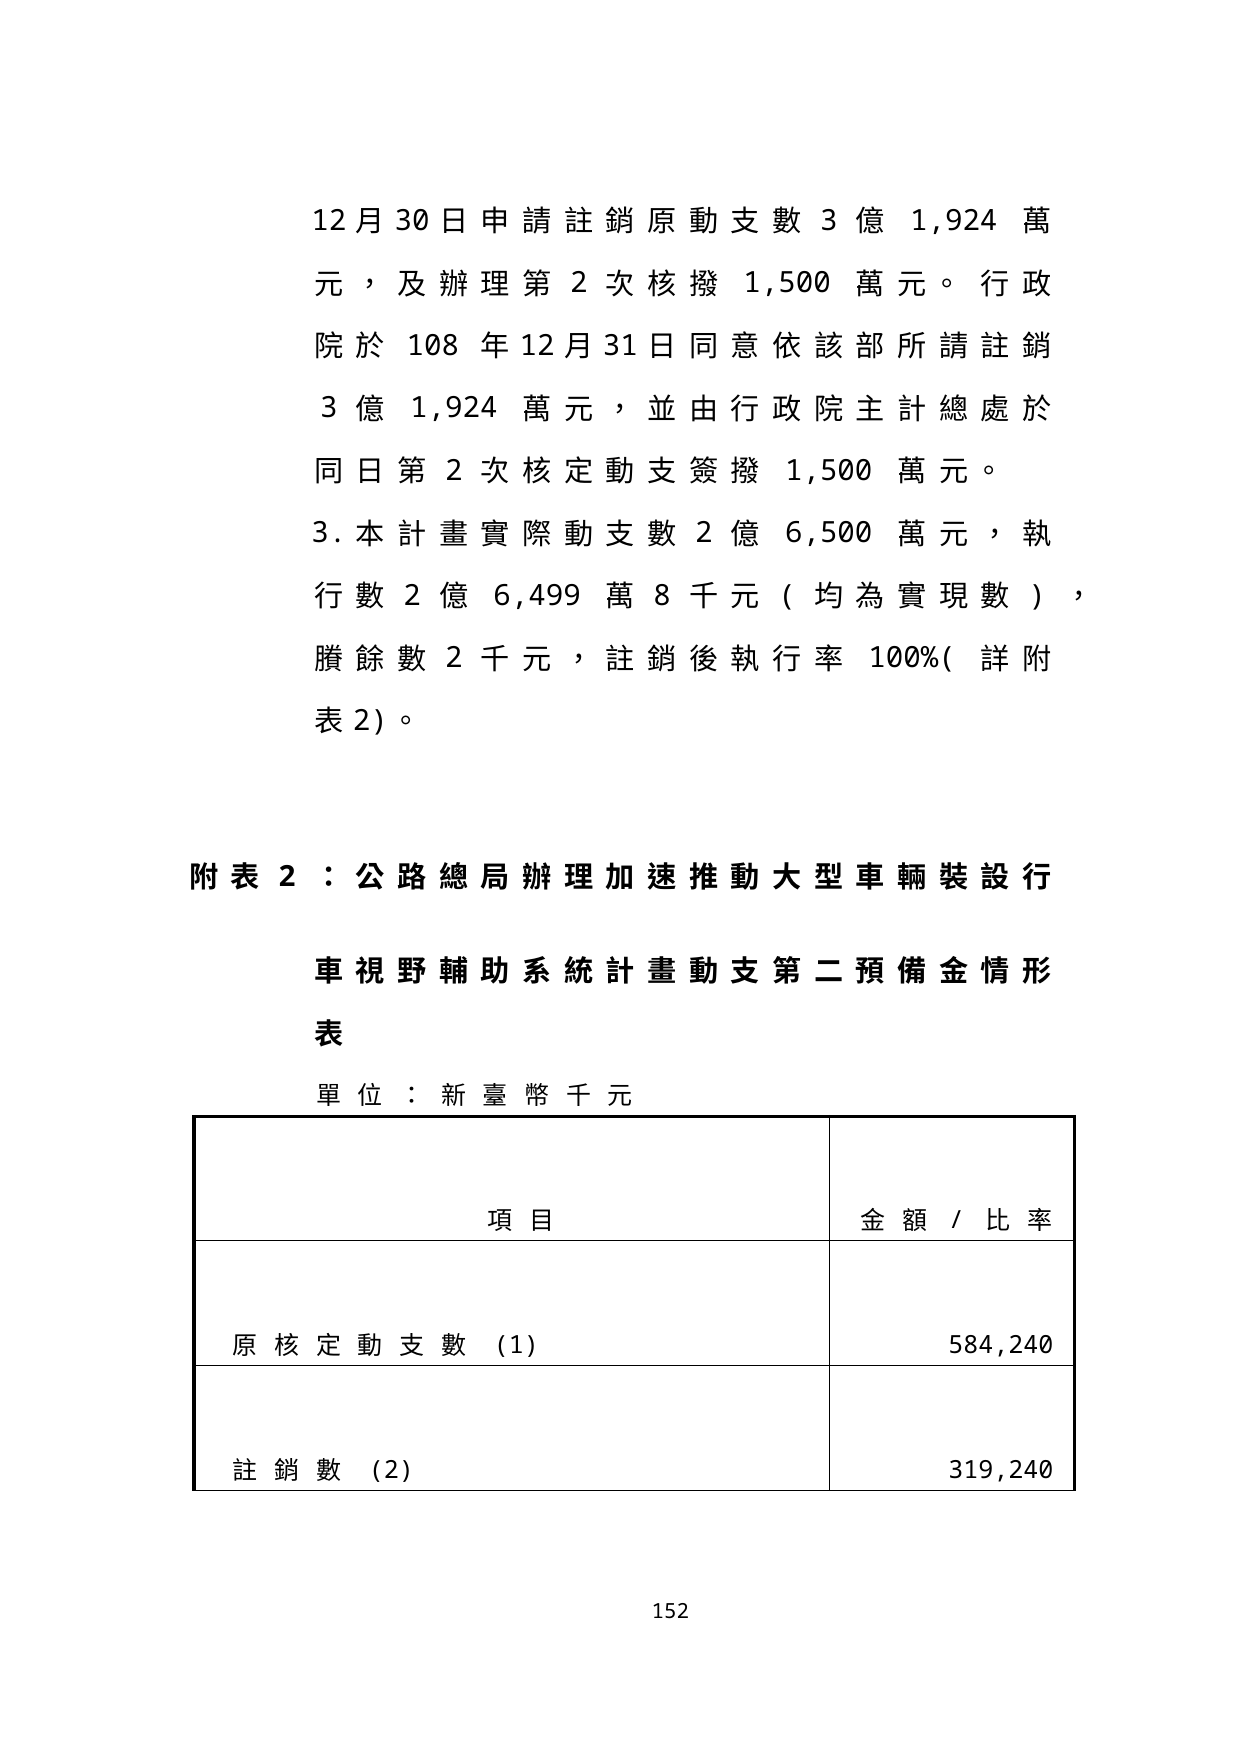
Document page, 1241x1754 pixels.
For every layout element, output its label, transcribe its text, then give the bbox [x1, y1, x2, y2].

table_header 金額/比率 [830, 1118, 1073, 1240]
table_cell 319,240 [830, 1366, 1073, 1490]
table_cell 原核定動支數(1) [196, 1241, 829, 1365]
text 12月30日申請註銷原動支數3億1,924萬元，及辦理第2次核撥1,500萬元。行政院於108年12月31日同意依該部所請註銷3億1,924萬元，並由行政院主計總處於同日第2次核定動支簽撥1,500萬元。 [271, 177, 1058, 490]
text 3.本計畫實際動支數2億6,500萬元，執行數2億6,499萬8千元(均為實現數)，賸餘數2千元，註銷後執行率100%(詳附表2)。 [271, 490, 1058, 740]
table_cell 584,240 [830, 1241, 1073, 1365]
table_header 項目 [196, 1118, 829, 1240]
text 附表2：公路總局辦理加速推動大型車輛裝設行車視野輔助系統計畫動支第二預備金情形表 單位：新臺幣千元 [182, 802, 1058, 1115]
table_cell 註銷數(2) [196, 1366, 829, 1490]
